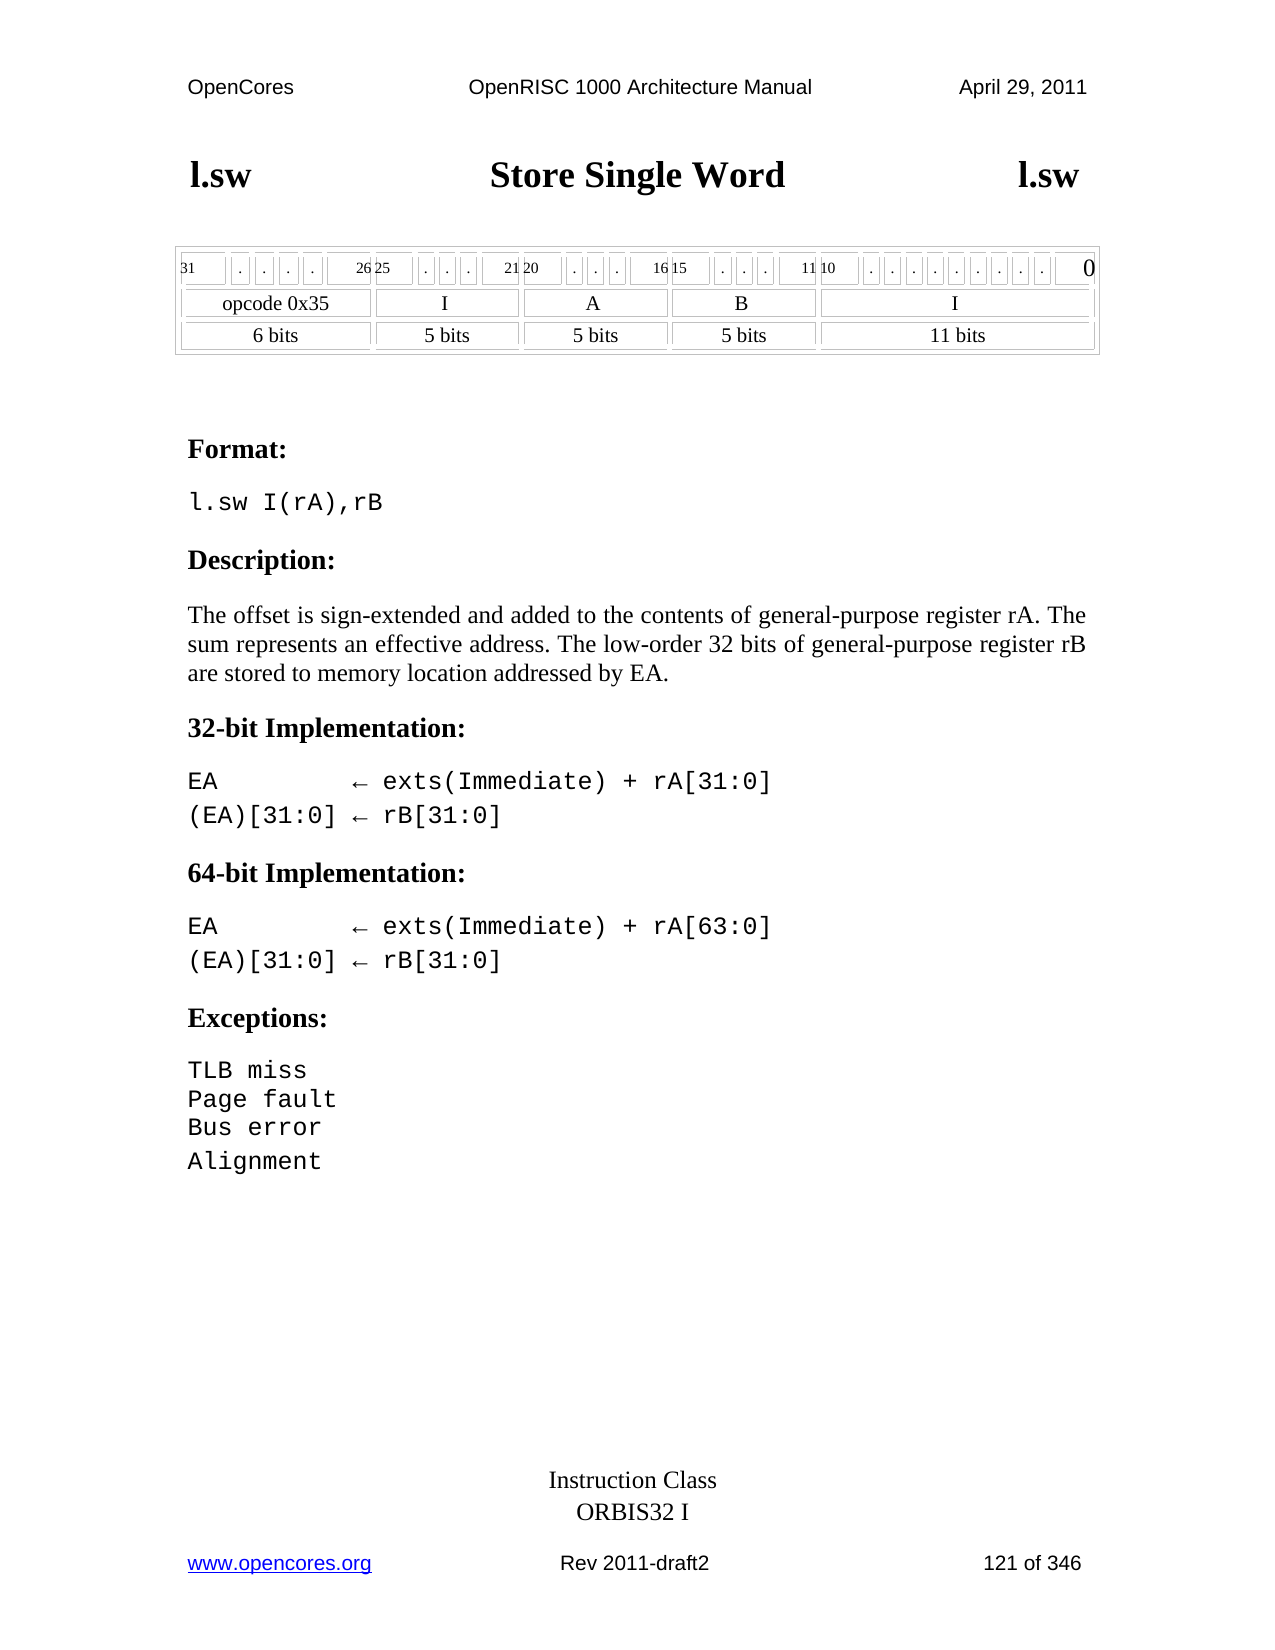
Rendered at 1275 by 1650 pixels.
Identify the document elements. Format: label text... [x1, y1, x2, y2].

text 32-bit Implementation: [187, 712, 1087, 744]
text 64-bit Implementation: [187, 856, 1087, 888]
text Description: [187, 543, 1087, 575]
text Format: [187, 432, 1087, 464]
text The offset is sign-extended and added to the contents of general-purpose register rA. The sum represents an effective address. The low-order 32 bits of general-purpose register rB are stored to memory location addressed by EA. [187, 600, 1087, 687]
text Exceptions: [187, 1001, 1087, 1033]
text TLB miss Page fault Bus error Alignment [187, 1058, 1087, 1177]
text l.sw I(rA),rB [187, 489, 1087, 518]
text EA ← exts(Immediate) + rA[63:0] (EA)[31:0] ← rB[31:0] [187, 913, 1087, 976]
text EA ← exts(Immediate) + rA[31:0] (EA)[31:0] ← rB[31:0] [187, 769, 1087, 831]
